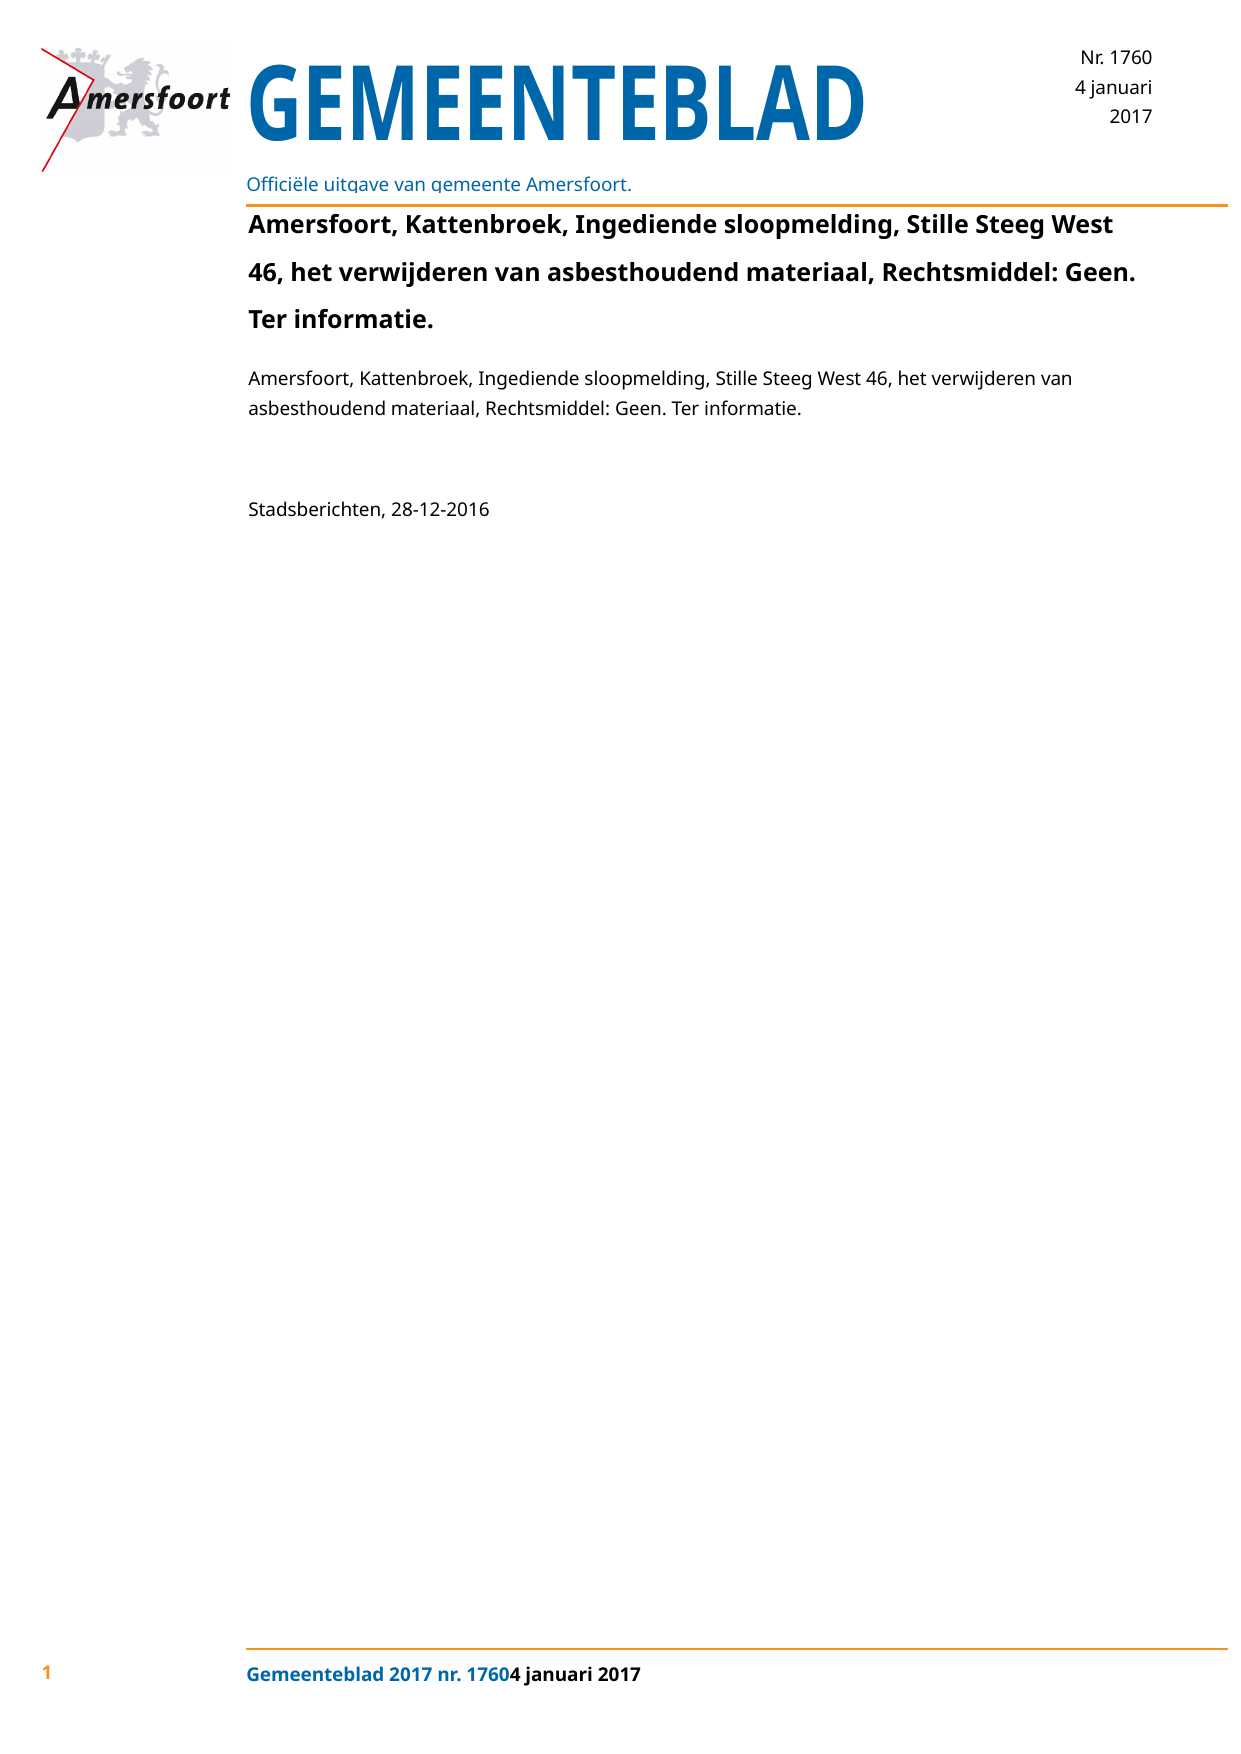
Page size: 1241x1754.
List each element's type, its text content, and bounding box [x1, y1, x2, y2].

text Amersfoort, Kattenbroek, Ingediende sloopmelding, Stille Steeg West 46, het verwijderen van asbesthoudend materiaal, Rechtsmiddel: Geen. Ter informatie. [248, 207, 1152, 336]
text Stadsberichten, 28-12-2016 [248, 496, 1152, 522]
picture [41, 47, 231, 172]
text Amersfoort, Kattenbroek, Ingediende sloopmelding, Stille Steeg West 46, het verwijderen van asbesthoudend materiaal, Rechtsmiddel: Geen. Ter informatie. [248, 366, 1152, 421]
